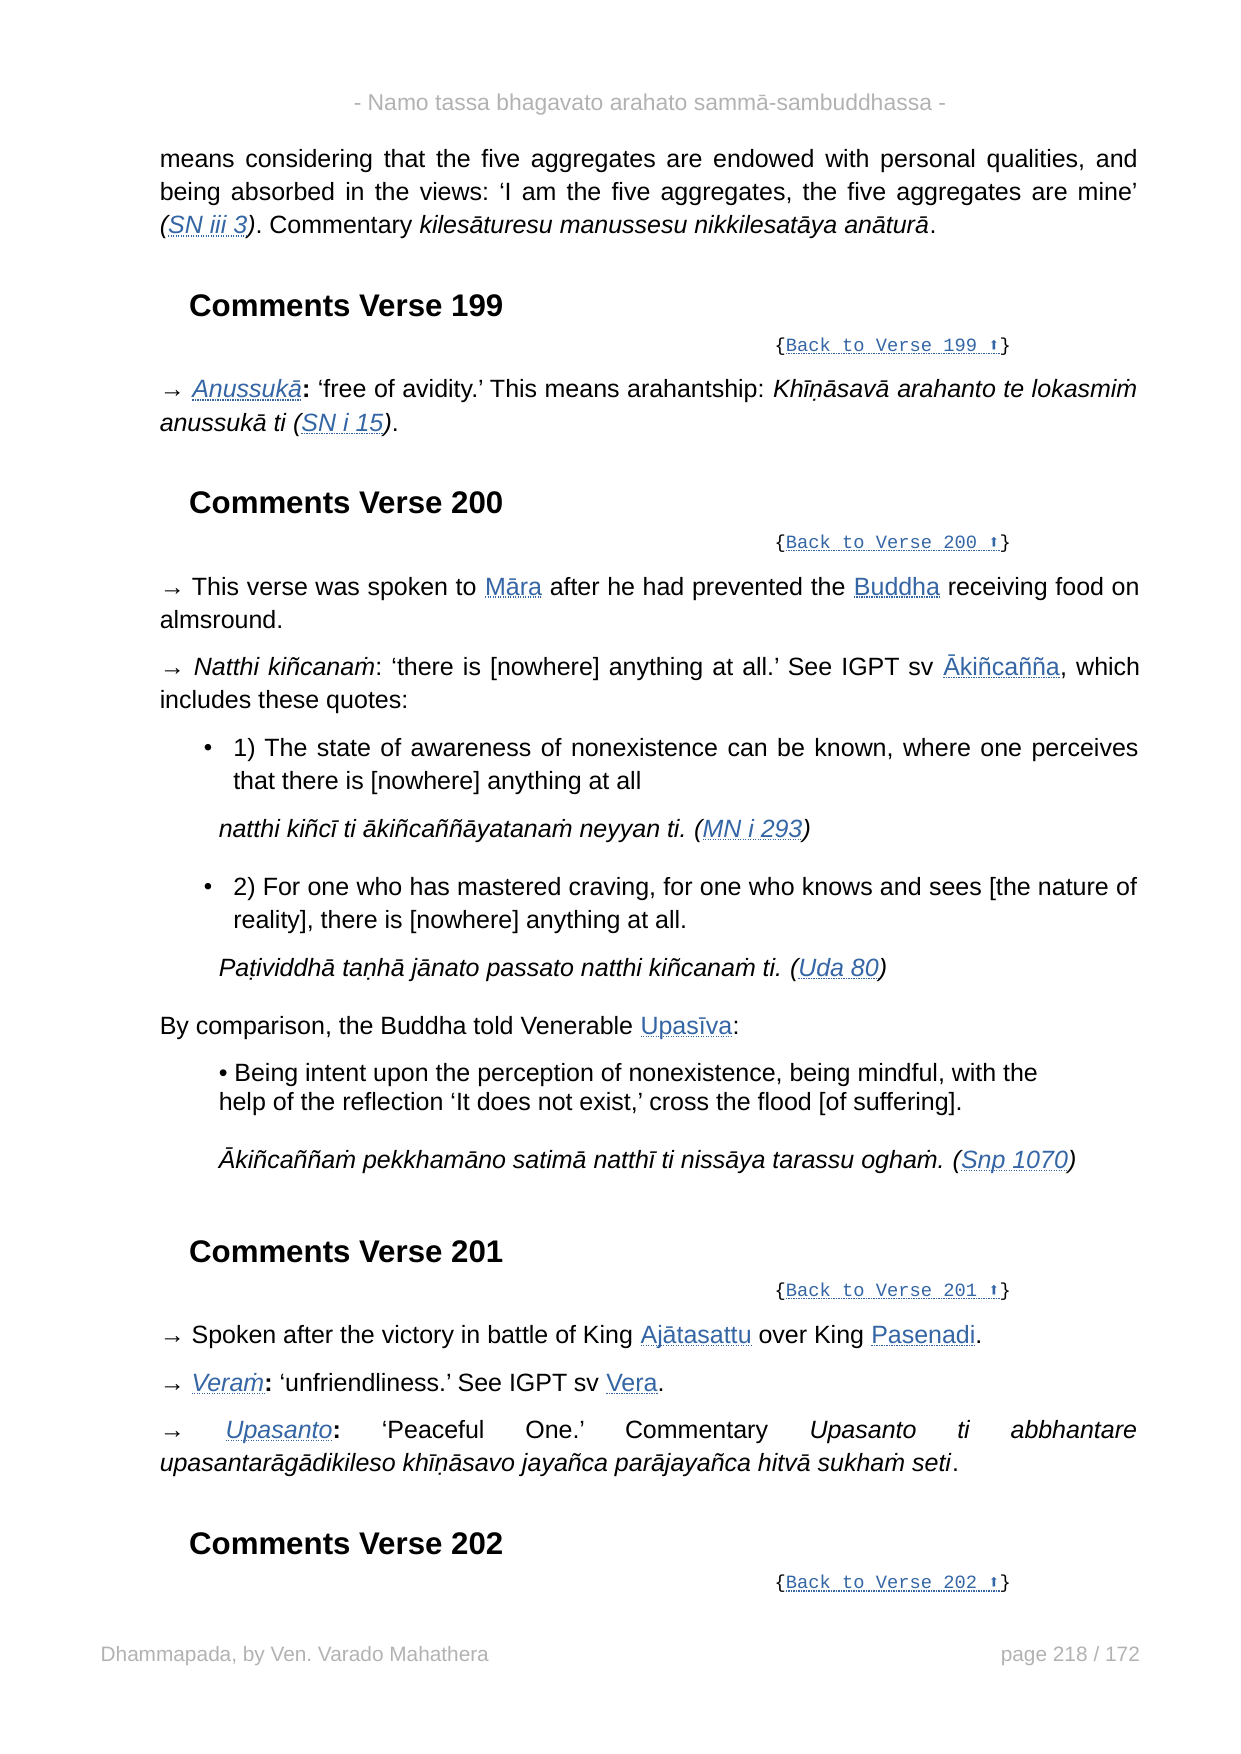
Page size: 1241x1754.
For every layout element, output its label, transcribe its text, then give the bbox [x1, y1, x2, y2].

text → This verse was spoken to Māra after he had prevented the Buddha receiving food on almsround. [159, 572, 1140, 633]
list 2) For one who has mastered craving, for one who knows and sees [the nature of reality], there is [nowhere] anything at all. [204, 872, 1140, 934]
text means considering that the five aggregates are endowed with personal qualities, and being absorbed in the views: ‘I am the five aggregates, the five aggregates are mine’ (SN iii 3). Commentary kilesāturesu manussesu nikkilesatāya anāturā. [159, 144, 1140, 239]
text → Veraṁ: ‘unfriendliness.’ See IGPT sv Vera. [159, 1368, 1140, 1396]
text {Back to Verse 201 ⬆} [159, 1281, 1022, 1302]
text Ākiñcaññaṁ pekkhamāno satimā natthī ti nissāya tarassu oghaṁ. (Snp 1070) [218, 1145, 1081, 1174]
subtitle Comments Verse 199 [189, 287, 1140, 323]
list 1) The state of awareness of nonexistence can be known, where one perceives that there is [nowhere] anything at all [204, 733, 1140, 795]
text → Spoken after the victory in battle of King Ajātasattu over King Pasenadi. [159, 1320, 1140, 1349]
subtitle Comments Verse 202 [189, 1525, 1140, 1561]
text natthi kiñcī ti ākiñcaññāyatanaṁ neyyan ti. (MN i 293) [218, 813, 1081, 842]
text {Back to Verse 199 ⬆} [159, 335, 1022, 357]
text {Back to Verse 202 ⬆} [159, 1573, 1022, 1594]
subtitle Comments Verse 201 [189, 1233, 1140, 1269]
text Paṭividdhā taṇhā jānato passato natthi kiñcanaṁ ti. (Uda 80) [218, 952, 1081, 981]
text → Natthi kiñcanaṁ: ‘there is [nowhere] anything at all.’ See IGPT sv Ākiñcañña, which includes these quotes: [159, 652, 1140, 714]
text {Back to Verse 200 ⬆} [159, 532, 1022, 554]
subtitle Comments Verse 200 [189, 484, 1140, 521]
text → Anussukā: ‘free of avidity.’ This means arahantship: Khīṇāsavā arahanto te lokasmiṁ anussukā ti (SN i 15). [159, 374, 1140, 436]
text → Upasanto: ‘Peaceful One.’ Commentary Upasanto ti abbhantare upasantarāgādikileso khīṇāsavo jayañca parājayañca hitvā sukhaṁ seti. [159, 1415, 1140, 1477]
text • Being intent upon the perception of nonexistence, being mindful, with the help of the reflection ‘It does not exist,’ cross the flood [of suffering]. [218, 1058, 1081, 1116]
text By comparison, the Buddha told Venerable Upasīva: [159, 1011, 1140, 1039]
